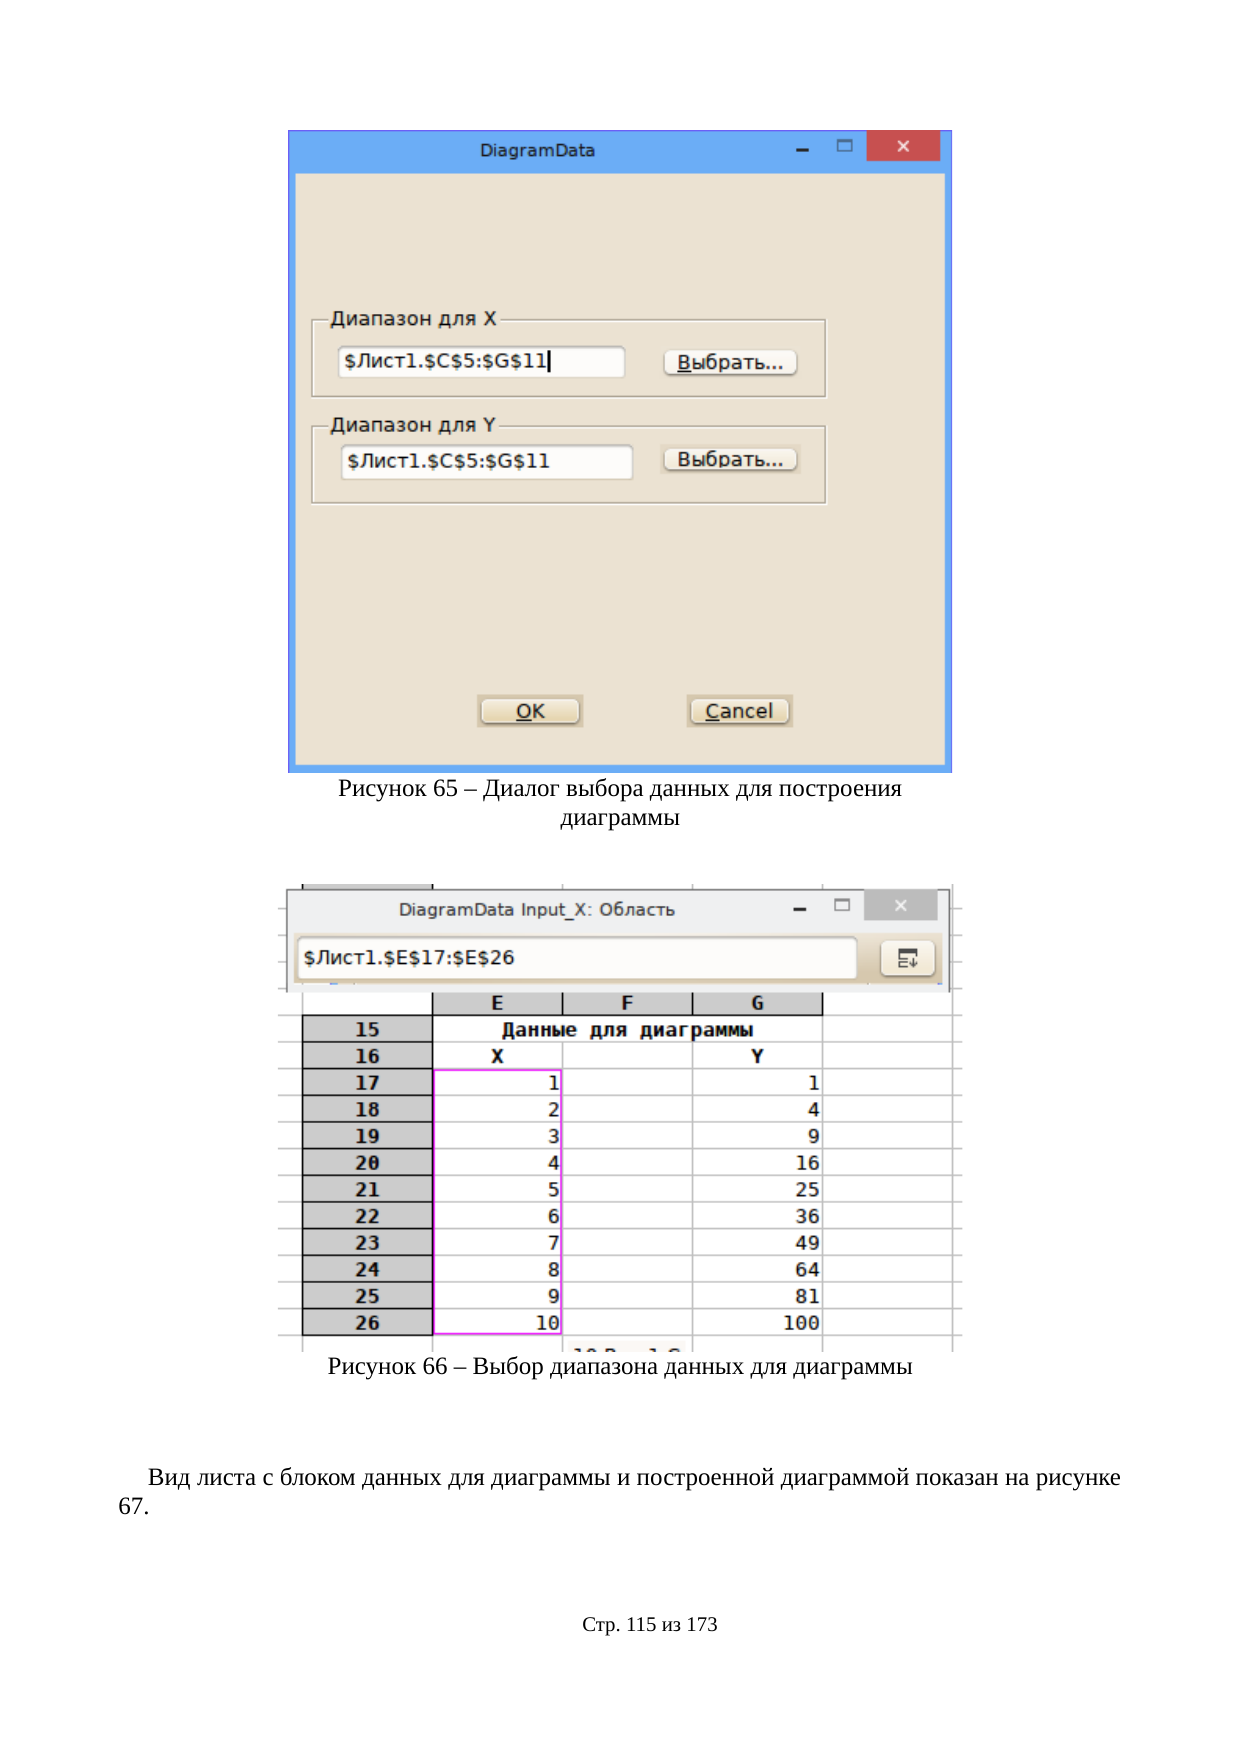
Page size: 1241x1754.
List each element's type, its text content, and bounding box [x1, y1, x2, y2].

picture [277, 884, 963, 1352]
text Вид листа с блоком данных для диаграммы и построенной диаграммой показан на рисунке 67. [118, 1462, 1122, 1520]
text Рисунок 65 – Диалог выбора данных для построения диаграммы [288, 773, 952, 830]
picture [288, 130, 953, 773]
text Рисунок 66 – Выбор диапазона данных для диаграммы [278, 1352, 962, 1380]
